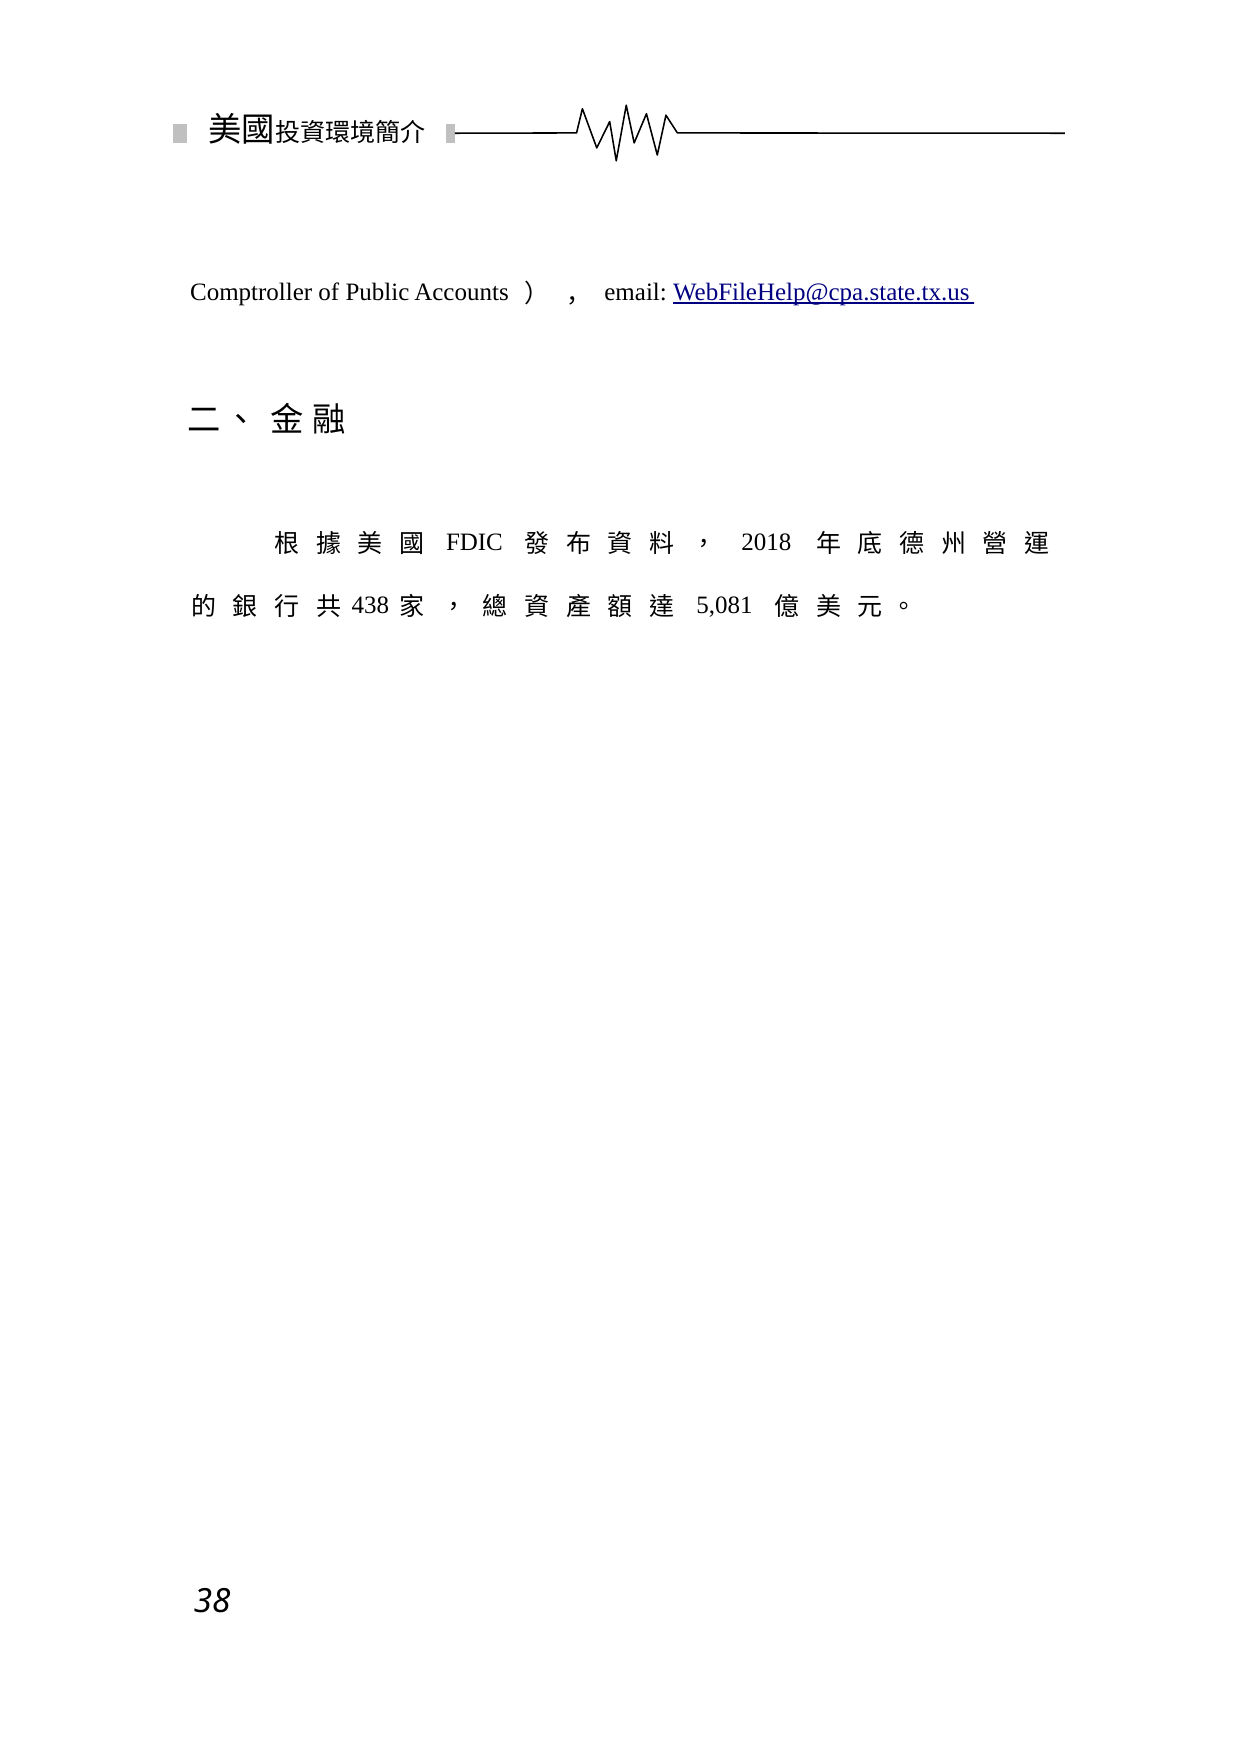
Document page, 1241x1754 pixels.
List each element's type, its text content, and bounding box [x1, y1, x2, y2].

text 根據美國FDIC發布資料，2018年底德州營運的銀行共438家，總資產額達5,081億美元。 [183, 500, 1058, 625]
text Comptroller of Public Accounts），email: WebFileHelp@cpa.state.tx.us [183, 250, 1058, 313]
text 二、金融 [183, 375, 1058, 438]
